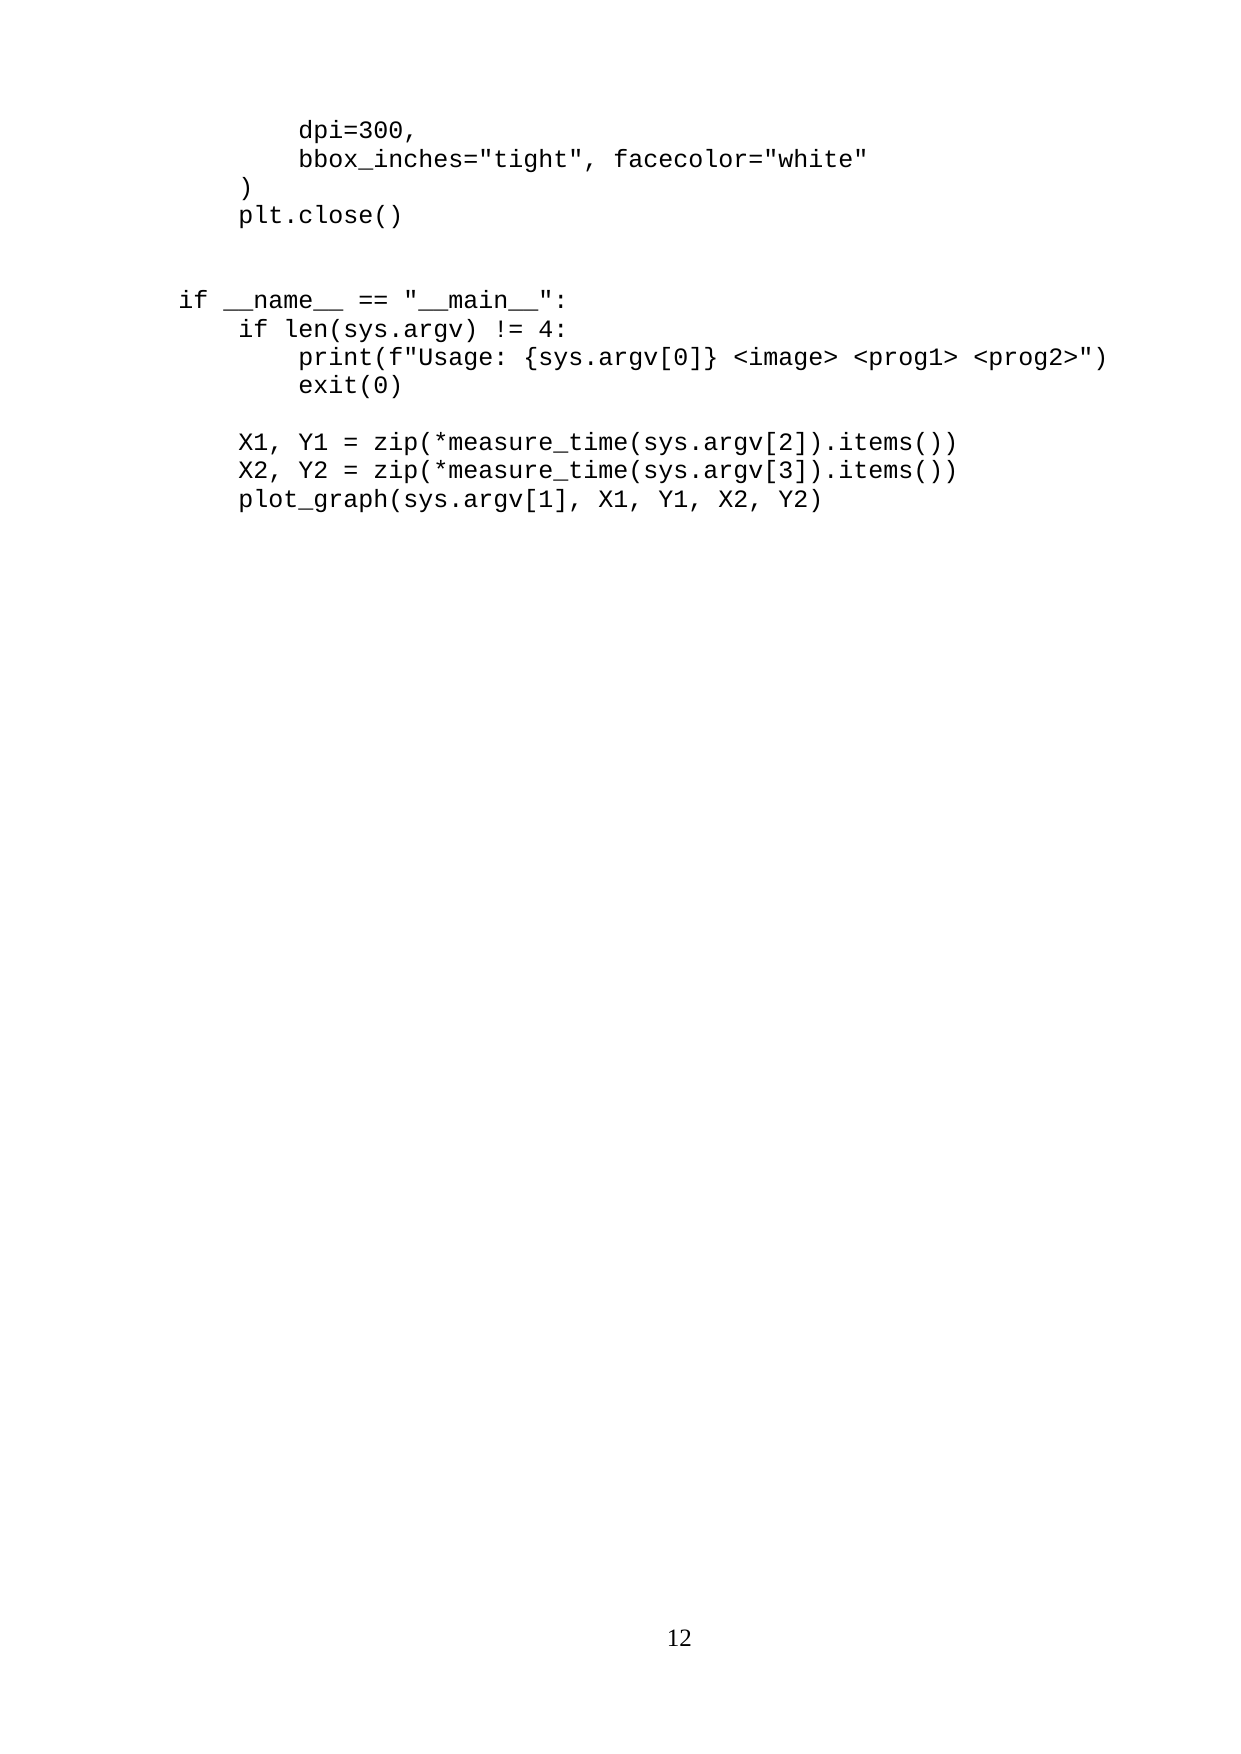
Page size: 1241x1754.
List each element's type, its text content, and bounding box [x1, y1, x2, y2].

table_header dpi=300, bbox_inches="tight", facecolor="white" ) plt.close() if __name__ == "__main__": if len(sys.argv) != 4: print(f"Usage: {sys.argv[0]} <image> <prog1> <prog2>") exit(0) X1, Y1 = zip(*measure_time(sys.argv[2]).items()) X2, Y2 = zip(*measure_time(sys.argv[3]).items()) plot_graph(sys.argv[1], X1, Y1, X2, Y2) [178, 118, 1181, 515]
